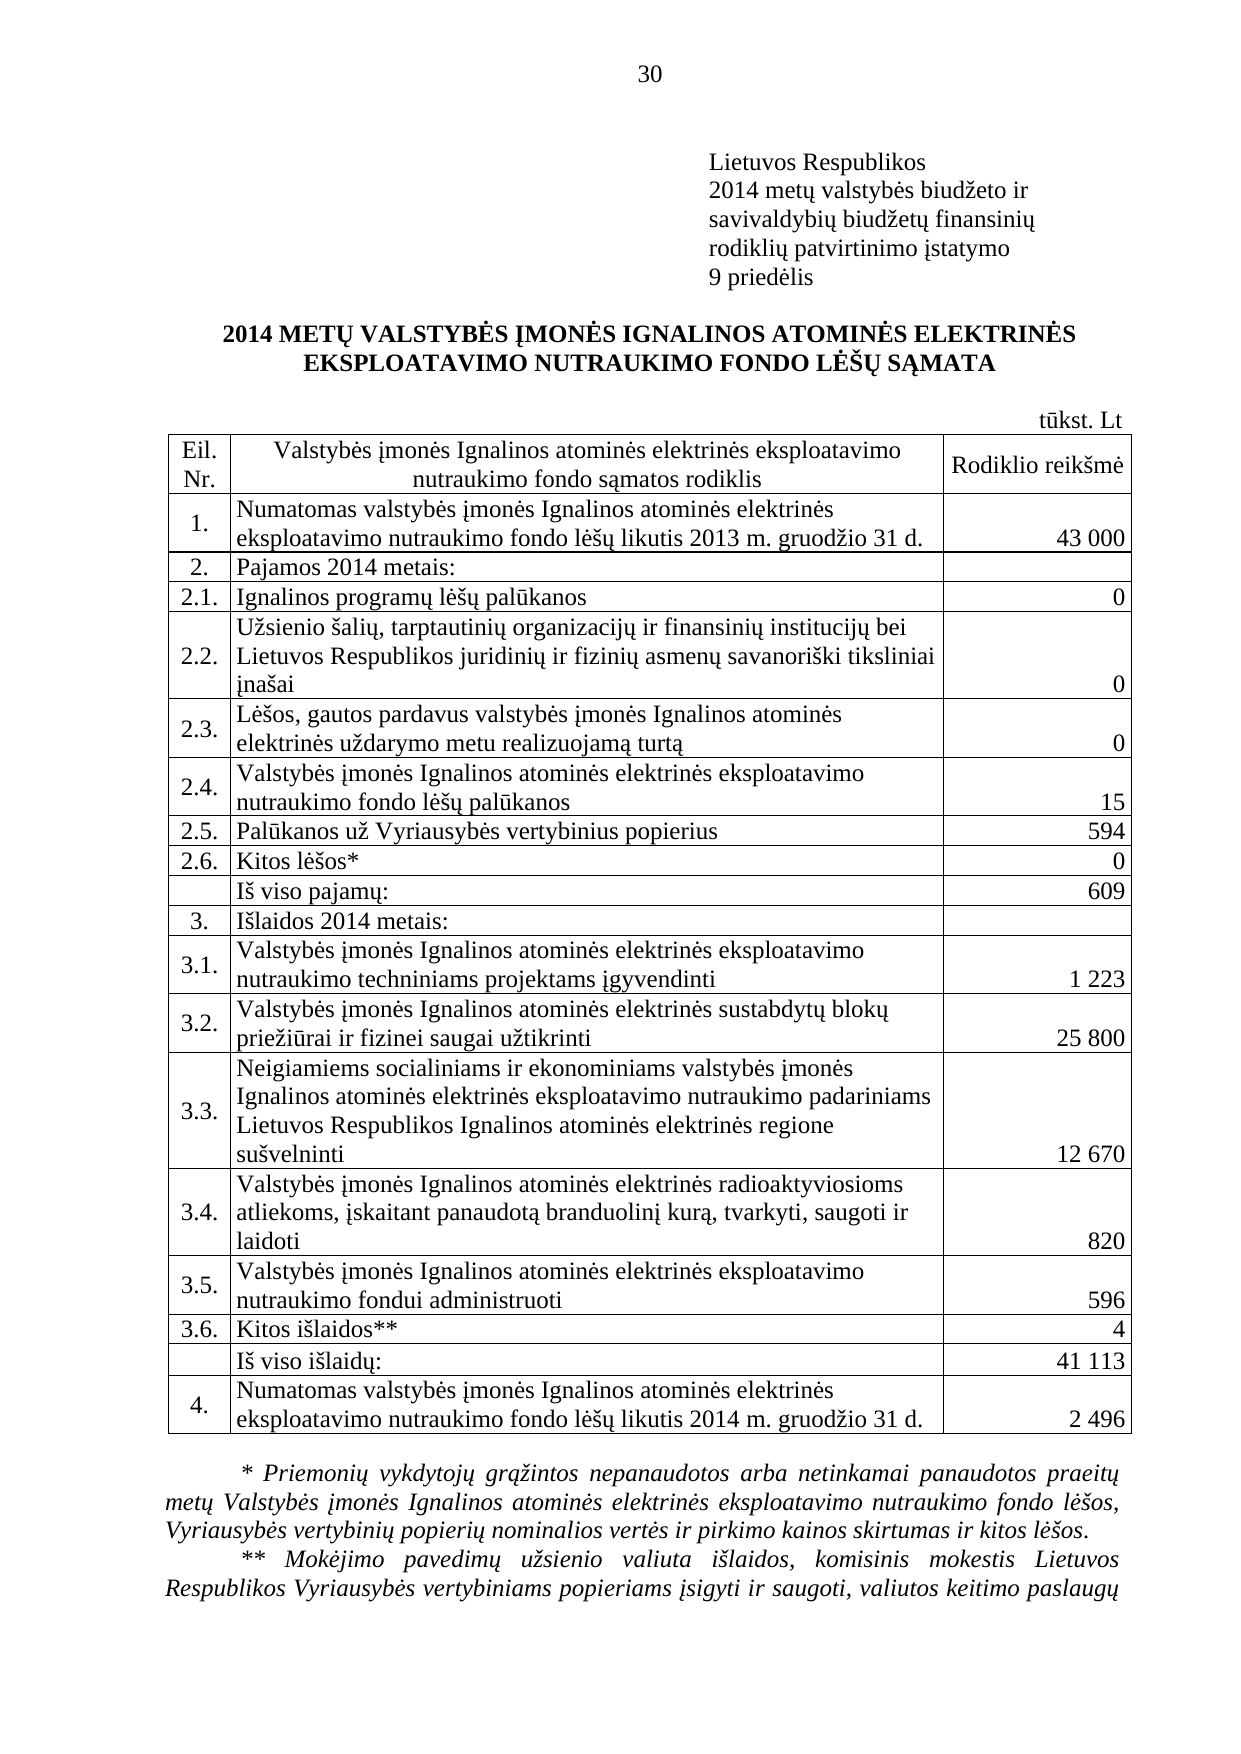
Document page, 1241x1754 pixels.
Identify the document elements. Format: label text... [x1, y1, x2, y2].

table_cell 0 [944, 582, 1131, 611]
text ** Mokėjimo pavedimų užsienio valiuta išlaidos, komisinis mokestis Lietuvos Respublikos Vyriausybės vertybiniams popieriams įsigyti ir saugoti, valiutos keitimo paslaugų [165, 1544, 1122, 1602]
table_cell Valstybės įmonės Ignalinos atominės elektrinės eksploatavimo nutraukimo fondo lėšų palūkanos [231, 758, 943, 815]
text 2014 metų valstybės biudžeto ir [177, 176, 1122, 204]
table_cell Palūkanos už Vyriausybės vertybinius popierius [231, 816, 943, 845]
table_cell 12 670 [944, 1053, 1131, 1168]
table_cell [169, 876, 230, 905]
table_cell Numatomas valstybės įmonės Ignalinos atominės elektrinės eksploatavimo nutraukimo fondo lėšų likutis 2014 m. gruodžio 31 d. [231, 1376, 943, 1433]
table_cell Pajamos 2014 metais: [231, 553, 943, 581]
table_cell 43 000 [944, 494, 1131, 551]
table_cell 1 223 [944, 936, 1131, 993]
table_cell 3.4. [169, 1169, 230, 1255]
table_cell Kitos išlaidos** [231, 1315, 943, 1343]
table_cell 3.6. [169, 1315, 230, 1343]
table_cell [944, 906, 1131, 934]
table_cell 2.3. [169, 699, 230, 757]
text tūkst. Lt [192, 406, 1122, 434]
table_cell 41 113 [944, 1344, 1131, 1374]
table_cell 2. [169, 553, 230, 581]
text 9 priedėlis [177, 262, 1122, 291]
table_cell Valstybės įmonės Ignalinos atominės elektrinės radioaktyviosioms atliekoms, įskaitant panaudotą branduolinį kurą, tvarkyti, saugoti ir laidoti [231, 1169, 943, 1255]
table_cell Valstybės įmonės Ignalinos atominės elektrinės eksploatavimo nutraukimo techniniams projektams įgyvendinti [231, 936, 943, 993]
table_cell 4 [944, 1315, 1131, 1343]
table_cell 2.1. [169, 582, 230, 611]
table_cell 0 [944, 612, 1131, 698]
table_cell Neigiamiems socialiniams ir ekonominiams valstybės įmonės Ignalinos atominės elektrinės eksploatavimo nutraukimo padariniams Lietuvos Respublikos Ignalinos atominės elektrinės regione sušvelninti [231, 1053, 943, 1168]
text Lietuvos Respublikos [177, 147, 1122, 176]
table_cell 594 [944, 816, 1131, 845]
table_cell Iš viso pajamų: [231, 876, 943, 905]
table_cell Užsienio šalių, tarptautinių organizacijų ir finansinių institucijų bei Lietuvos Respublikos juridinių ir fizinių asmenų savanoriški tiksliniai įnašai [231, 612, 943, 698]
table_header Rodiklio reikšmė [944, 435, 1131, 493]
table_header Valstybės įmonės Ignalinos atominės elektrinės eksploatavimo nutraukimo fondo sąmatos rodiklis [231, 435, 943, 493]
table_cell Kitos lėšos* [231, 846, 943, 875]
table_cell Valstybės įmonės Ignalinos atominės elektrinės eksploatavimo nutraukimo fondui administruoti [231, 1256, 943, 1313]
table_cell 609 [944, 876, 1131, 905]
text savivaldybių biudžetų finansinių [177, 204, 1122, 233]
table_cell 3.1. [169, 936, 230, 993]
table_cell Numatomas valstybės įmonės Ignalinos atominės elektrinės eksploatavimo nutraukimo fondo lėšų likutis 2013 m. gruodžio 31 d. [231, 494, 943, 551]
table_cell 820 [944, 1169, 1131, 1255]
table_cell 2.4. [169, 758, 230, 815]
table_cell 1. [169, 494, 230, 551]
table_cell 3. [169, 906, 230, 934]
text 2014 METŲ VALSTYBĖS ĮMONĖS IGNALINOS ATOMINĖS ELEKTRINĖS EKSPLOATAVIMO NUTRAUKIMO FONDO LĖŠŲ SĄMATA [177, 319, 1122, 377]
table_cell [169, 1344, 230, 1374]
table_cell Lėšos, gautos pardavus valstybės įmonės Ignalinos atominės elektrinės uždarymo metu realizuojamą turtą [231, 699, 943, 757]
table_cell 2.2. [169, 612, 230, 698]
table_cell 25 800 [944, 994, 1131, 1052]
table_cell 15 [944, 758, 1131, 815]
table_cell 0 [944, 699, 1131, 757]
table_cell Išlaidos 2014 metais: [231, 906, 943, 934]
table_cell 3.3. [169, 1053, 230, 1168]
table_cell 3.5. [169, 1256, 230, 1313]
table_cell 0 [944, 846, 1131, 875]
table_cell Iš viso išlaidų: [231, 1344, 943, 1374]
table_cell 2.5. [169, 816, 230, 845]
text * Priemonių vykdytojų grąžintos nepanaudotos arba netinkamai panaudotos praeitų metų Valstybės įmonės Ignalinos atominės elektrinės eksploatavimo nutraukimo fondo lėšos, Vyriausybės vertybinių popierių nominalios vertės ir pirkimo kainos skirtumas ir kitos lėšos. [165, 1458, 1122, 1544]
table_cell 2.6. [169, 846, 230, 875]
table_cell [944, 553, 1131, 581]
table_cell 3.2. [169, 994, 230, 1052]
table_header Eil. Nr. [169, 435, 230, 493]
table_cell Valstybės įmonės Ignalinos atominės elektrinės sustabdytų blokų priežiūrai ir fizinei saugai užtikrinti [231, 994, 943, 1052]
table_cell 2 496 [944, 1376, 1131, 1433]
table_cell Ignalinos programų lėšų palūkanos [231, 582, 943, 611]
table_cell 596 [944, 1256, 1131, 1313]
text rodiklių patvirtinimo įstatymo [177, 233, 1122, 262]
table_cell 4. [169, 1376, 230, 1433]
